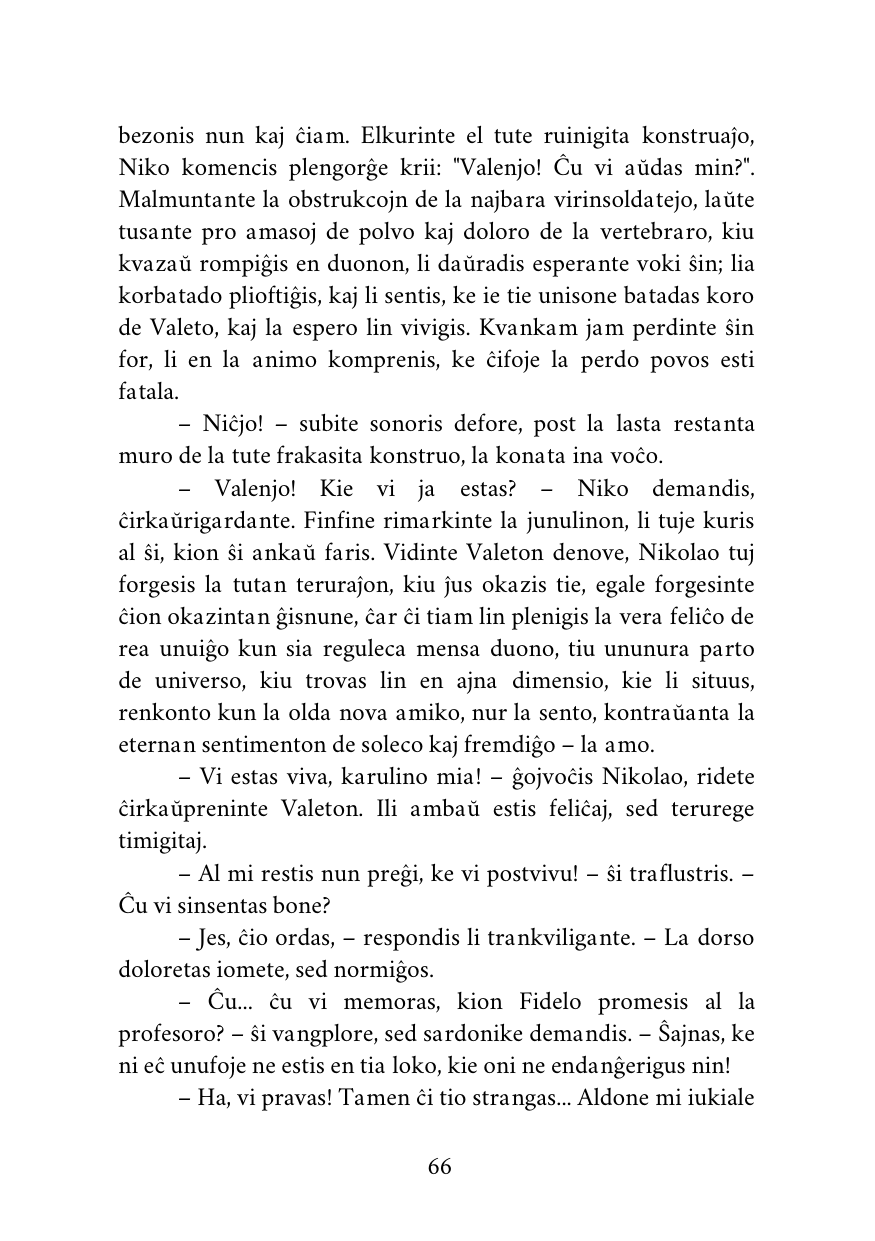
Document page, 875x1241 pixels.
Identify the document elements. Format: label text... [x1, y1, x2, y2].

text – Vi estas viva, karulino mia! – ĝojvoĉis Nikolao, ridete ĉirkaŭpreninte Valeton. Ili ambaŭ estis feliĉaj, sed terurege timigitaj. [118, 760, 756, 856]
text – Niĉjo! – subite sonoris defore, post la lasta restanta muro de la tute frakasita konstruo, la konata ina voĉo. [118, 407, 756, 471]
text bezonis nun kaj ĉiam. Elkurinte el tute ruinigita konstruaĵo, Niko komencis plengorĝe krii: "Valenjo! Ĉu vi aŭdas min?". Malmuntante la obstrukcojn de la najbara virinsoldatejo, laŭte tusante pro amasoj de polvo kaj doloro de la vertebraro, kiu kvazaŭ rompiĝis en duonon, li daŭradis esperante voki ŝin; lia korbatado plioftiĝis, kaj li sentis, ke ie tie unisone batadas koro de Valeto, kaj la espero lin vivigis. Kvankam jam perdinte ŝin for, li en la animo komprenis, ke ĉifoje la perdo povos esti fatala. [118, 118, 756, 407]
text – Valenjo! Kie vi ja estas? – Niko demandis, ĉirkaŭrigardante. Finfine rimarkinte la junulinon, li tuje kuris al ŝi, kion ŝi ankaŭ faris. Vidinte Valeton denove, Nikolao tuj forgesis la tutan teruraĵon, kiu ĵus okazis tie, egale forgesinte ĉion okazintan ĝisnune, ĉar ĉi tiam lin plenigis la vera feliĉo de rea unuiĝo kun sia reguleca mensa duono, tiu ununura parto de universo, kiu trovas lin en ajna dimensio, kie li situus, renkonto kun la olda nova amiko, nur la sento, kontraŭanta la eternan sentimenton de soleco kaj fremdiĝo – la amo. [118, 471, 756, 760]
text – Ĉu... ĉu vi memoras, kion Fidelo promesis al la profesoro? – ŝi vangplore, sed sardonike demandis. – Ŝajnas, ke ni eĉ unufoje ne estis en tia loko, kie oni ne endanĝerigus nin! [118, 984, 756, 1081]
text – Al mi restis nun preĝi, ke vi postvivu! – ŝi traflustris. – Ĉu vi sinsentas bone? [118, 856, 756, 920]
text – Jes, ĉio ordas, – respondis li trankviligante. – La dorso doloretas iomete, sed normiĝos. [118, 920, 756, 984]
text – Ha, vi pravas! Tamen ĉi tio strangas... Aldone mi iukiale [118, 1081, 756, 1113]
